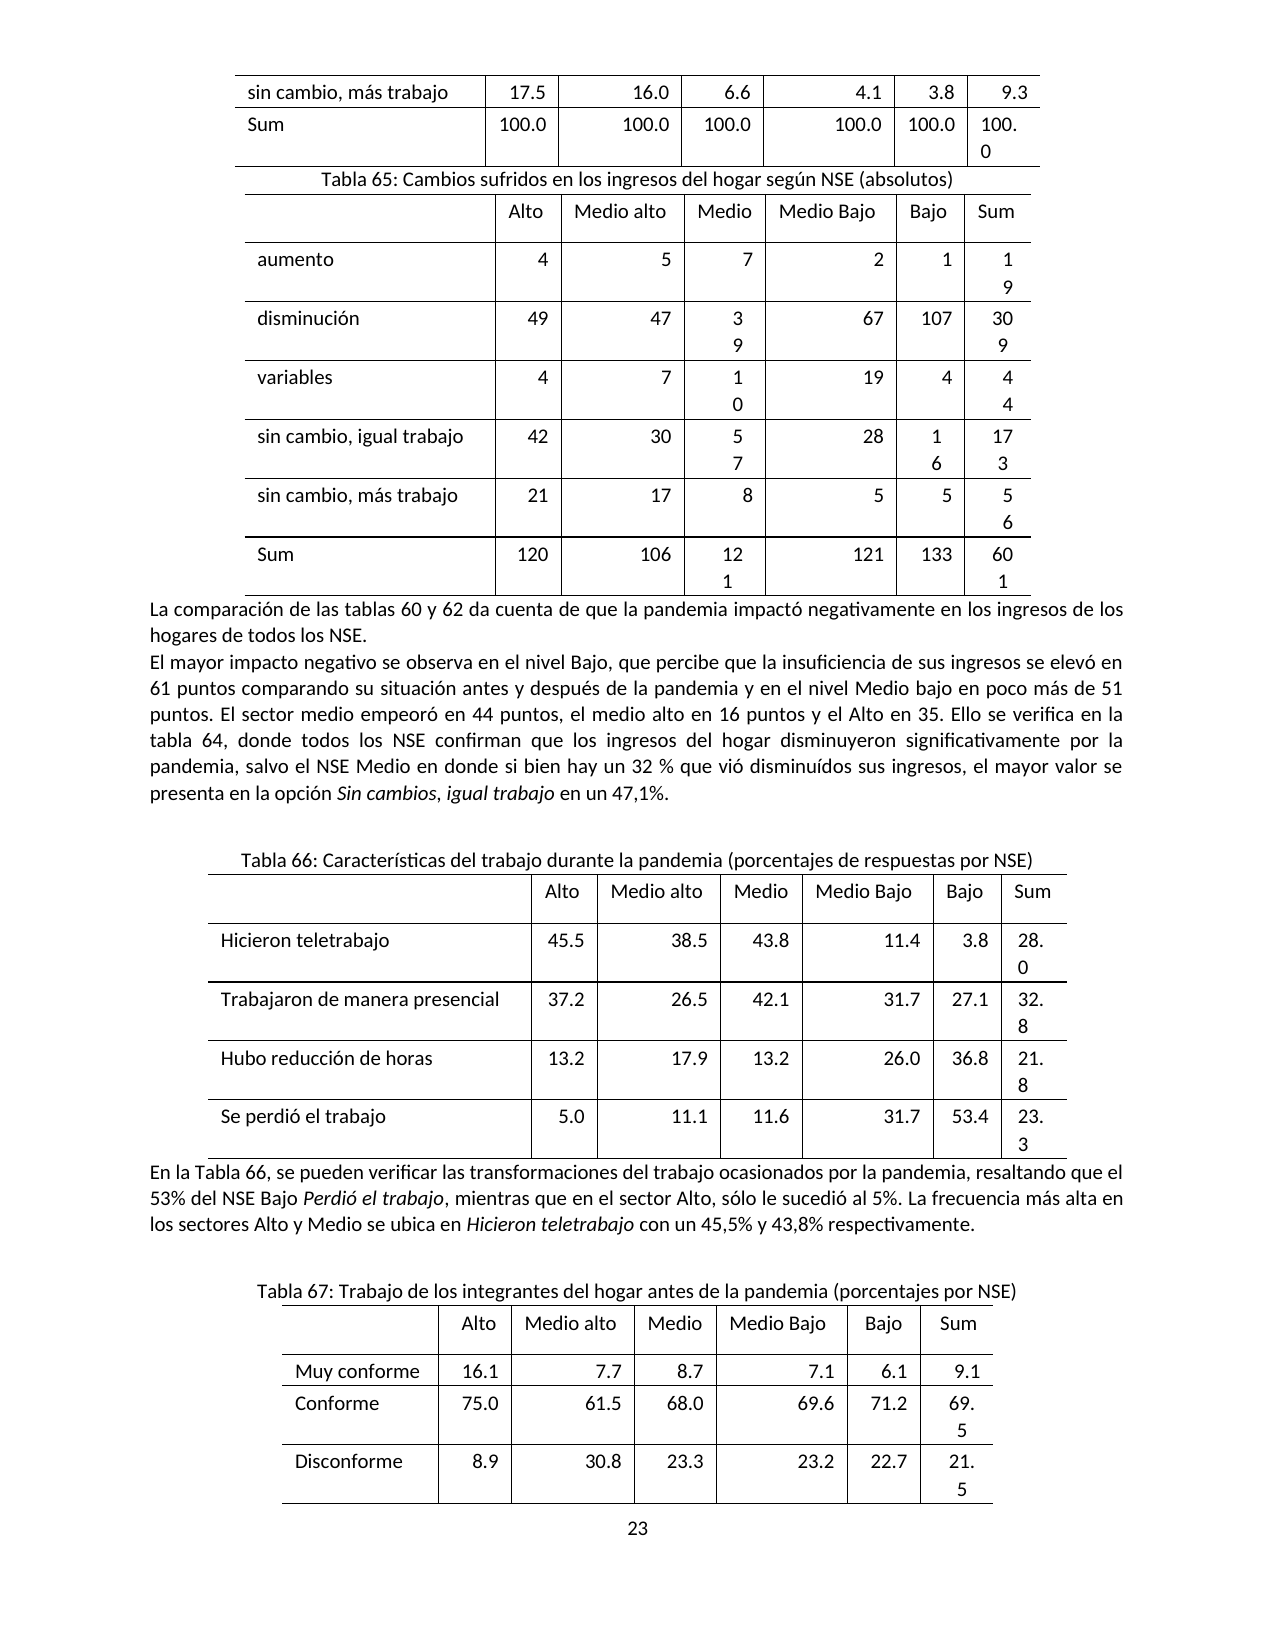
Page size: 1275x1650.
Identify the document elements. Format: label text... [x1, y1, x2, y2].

table_cell 107 [897, 302, 964, 360]
table_cell 69.6 [717, 1386, 847, 1444]
table_cell 9.1 [921, 1355, 993, 1385]
table_header Medio alto [562, 195, 684, 242]
text Tabla 65: Cambios sufridos en los ingresos del hogar según NSE (absolutos) [150, 167, 1125, 192]
table_header Medio [635, 1306, 716, 1353]
table_cell 36.8 [934, 1041, 1001, 1099]
table_cell 7 [562, 361, 684, 419]
table_cell 47 [562, 302, 684, 360]
table_cell 19 [766, 361, 896, 419]
table_cell 173 [965, 420, 1031, 477]
table_cell 16 [897, 420, 964, 477]
table_cell 56 [965, 479, 1031, 536]
table_cell 5.0 [532, 1100, 597, 1158]
table_cell 100.0 [895, 108, 967, 166]
table_header [245, 195, 495, 242]
table_header Medio [721, 875, 802, 922]
table_cell Se perdió el trabajo [208, 1100, 531, 1158]
table_cell 100.0 [968, 108, 1040, 166]
table_cell 38.5 [598, 924, 720, 981]
table_cell Conforme [282, 1386, 438, 1444]
table_cell 19 [965, 243, 1031, 301]
table_cell 61.5 [512, 1386, 634, 1444]
table_cell 68.0 [635, 1386, 716, 1444]
table_cell 5 [562, 243, 684, 301]
table_cell 39 [685, 302, 765, 360]
table_cell 43.8 [721, 924, 802, 981]
table_cell 26.5 [598, 983, 720, 1040]
table_cell 4 [496, 243, 561, 301]
table_cell 28 [766, 420, 896, 477]
table_cell 100.0 [559, 108, 681, 166]
table_cell 11.1 [598, 1100, 720, 1158]
table_cell 7 [685, 243, 765, 301]
table_cell 3.8 [934, 924, 1001, 981]
text El mayor impacto negativo se observa en el nivel Bajo, que percibe que la insuficiencia de sus ingresos se elevó en 61 puntos comparando su situación antes y después de la pandemia y en el nivel Medio bajo en poco más de 51 puntos. El sector medio empeoró en 44 puntos, el medio alto en 16 puntos y el Alto en 35. Ello se verifica en la tabla 64, donde todos los NSE confirman que los ingresos del hogar disminuyeron significativamente por la pandemia, salvo el NSE Medio en donde si bien hay un 32 % que vió disminuídos sus ingresos, el mayor valor se presenta en la opción Sin cambios, igual trabajo en un 47,1%. [149, 649, 1125, 805]
table_cell 16.0 [559, 76, 681, 107]
table_header Alto [532, 875, 597, 922]
table_header Medio Bajo [766, 195, 896, 242]
table_cell Hubo reducción de horas [208, 1041, 531, 1099]
table_cell 8.7 [635, 1355, 716, 1385]
table_cell 4 [496, 361, 561, 419]
table_cell 32.8 [1002, 983, 1067, 1040]
table_cell 42 [496, 420, 561, 477]
table_cell 53.4 [934, 1100, 1001, 1158]
table_cell Sum [235, 108, 485, 166]
table_cell sin cambio, más trabajo [245, 479, 495, 536]
table_cell 69.5 [921, 1386, 993, 1444]
table_cell 21.5 [921, 1445, 993, 1503]
table_cell 22.7 [848, 1445, 920, 1503]
table_cell 121 [766, 538, 896, 595]
table_cell 17.9 [598, 1041, 720, 1099]
table_cell sin cambio, igual trabajo [245, 420, 495, 477]
table_cell Trabajaron de manera presencial [208, 983, 531, 1040]
table_header Bajo [934, 875, 1001, 922]
table_cell 13.2 [721, 1041, 802, 1099]
table_cell sin cambio, más trabajo [235, 76, 485, 107]
table_cell 100.0 [486, 108, 558, 166]
table_cell 6.6 [682, 76, 763, 107]
table_header Medio [685, 195, 765, 242]
table_cell 7.7 [512, 1355, 634, 1385]
table_header Medio Bajo [803, 875, 933, 922]
table_header Medio alto [598, 875, 720, 922]
table_cell Muy conforme [282, 1355, 438, 1385]
table_cell 7.1 [717, 1355, 847, 1385]
table_cell 21.8 [1002, 1041, 1067, 1099]
table_cell 21 [496, 479, 561, 536]
table_cell 4.1 [764, 76, 894, 107]
table_cell 31.7 [803, 1100, 933, 1158]
table_cell aumento [245, 243, 495, 301]
table_header Sum [965, 195, 1031, 242]
table_cell 13.2 [532, 1041, 597, 1099]
table_cell 2 [766, 243, 896, 301]
text Tabla 66: Características del trabajo durante la pandemia (porcentajes de respuestas por NSE) [150, 847, 1125, 872]
table_cell 57 [685, 420, 765, 477]
table_cell 6.1 [848, 1355, 920, 1385]
table_cell 4 [897, 361, 964, 419]
table_header Bajo [848, 1306, 920, 1353]
table_cell 601 [965, 538, 1031, 595]
table_header Medio Bajo [717, 1306, 847, 1353]
table_cell 100.0 [764, 108, 894, 166]
table_cell Hicieron teletrabajo [208, 924, 531, 981]
table_cell 45.5 [532, 924, 597, 981]
table_cell 17.5 [486, 76, 558, 107]
table_cell 42.1 [721, 983, 802, 1040]
table_cell 26.0 [803, 1041, 933, 1099]
table_header Alto [496, 195, 561, 242]
table_cell 3.8 [895, 76, 967, 107]
table_cell 10 [685, 361, 765, 419]
table_header [208, 875, 531, 922]
table_header Sum [1002, 875, 1067, 922]
table_cell 1 [897, 243, 964, 301]
table_cell Disconforme [282, 1445, 438, 1503]
table_cell 67 [766, 302, 896, 360]
table_cell 133 [897, 538, 964, 595]
table_cell 100.0 [682, 108, 763, 166]
table_cell 8.9 [439, 1445, 511, 1503]
table_cell 16.1 [439, 1355, 511, 1385]
table_cell 17 [562, 479, 684, 536]
table_cell 30 [562, 420, 684, 477]
table_cell 121 [685, 538, 765, 595]
table_cell 31.7 [803, 983, 933, 1040]
table_cell disminución [245, 302, 495, 360]
table_cell 9.3 [968, 76, 1040, 107]
table_cell Sum [245, 538, 495, 595]
table_cell 11.6 [721, 1100, 802, 1158]
table_cell 5 [766, 479, 896, 536]
table_header [282, 1306, 438, 1353]
table_cell 75.0 [439, 1386, 511, 1444]
table_cell 28.0 [1002, 924, 1067, 981]
text Tabla 67: Trabajo de los integrantes del hogar antes de la pandemia (porcentajes por NSE) [150, 1278, 1125, 1303]
table_header Sum [921, 1306, 993, 1353]
table_cell 71.2 [848, 1386, 920, 1444]
table_cell 27.1 [934, 983, 1001, 1040]
table_cell 8 [685, 479, 765, 536]
table_header Bajo [897, 195, 964, 242]
table_cell 30.8 [512, 1445, 634, 1503]
table_cell 5 [897, 479, 964, 536]
table_cell 49 [496, 302, 561, 360]
table_cell 23.3 [1002, 1100, 1067, 1158]
text En la Tabla 66, se pueden verificar las transformaciones del trabajo ocasionados por la pandemia, resaltando que el 53% del NSE Bajo Perdió el trabajo, mientras que en el sector Alto, sólo le sucedió al 5%. La frecuencia más alta en los sectores Alto y Medio se ubica en Hicieron teletrabajo con un 45,5% y 43,8% respectivamente. [149, 1159, 1125, 1237]
table_cell 44 [965, 361, 1031, 419]
table_cell 37.2 [532, 983, 597, 1040]
table_cell 309 [965, 302, 1031, 360]
table_cell 23.3 [635, 1445, 716, 1503]
table_cell variables [245, 361, 495, 419]
table_header Medio alto [512, 1306, 634, 1353]
table_cell 120 [496, 538, 561, 595]
table_cell 106 [562, 538, 684, 595]
table_cell 23.2 [717, 1445, 847, 1503]
table_cell 11.4 [803, 924, 933, 981]
text La comparación de las tablas 60 y 62 da cuenta de que la pandemia impactó negativamente en los ingresos de los hogares de todos los NSE. [149, 596, 1125, 648]
table_header Alto [439, 1306, 511, 1353]
